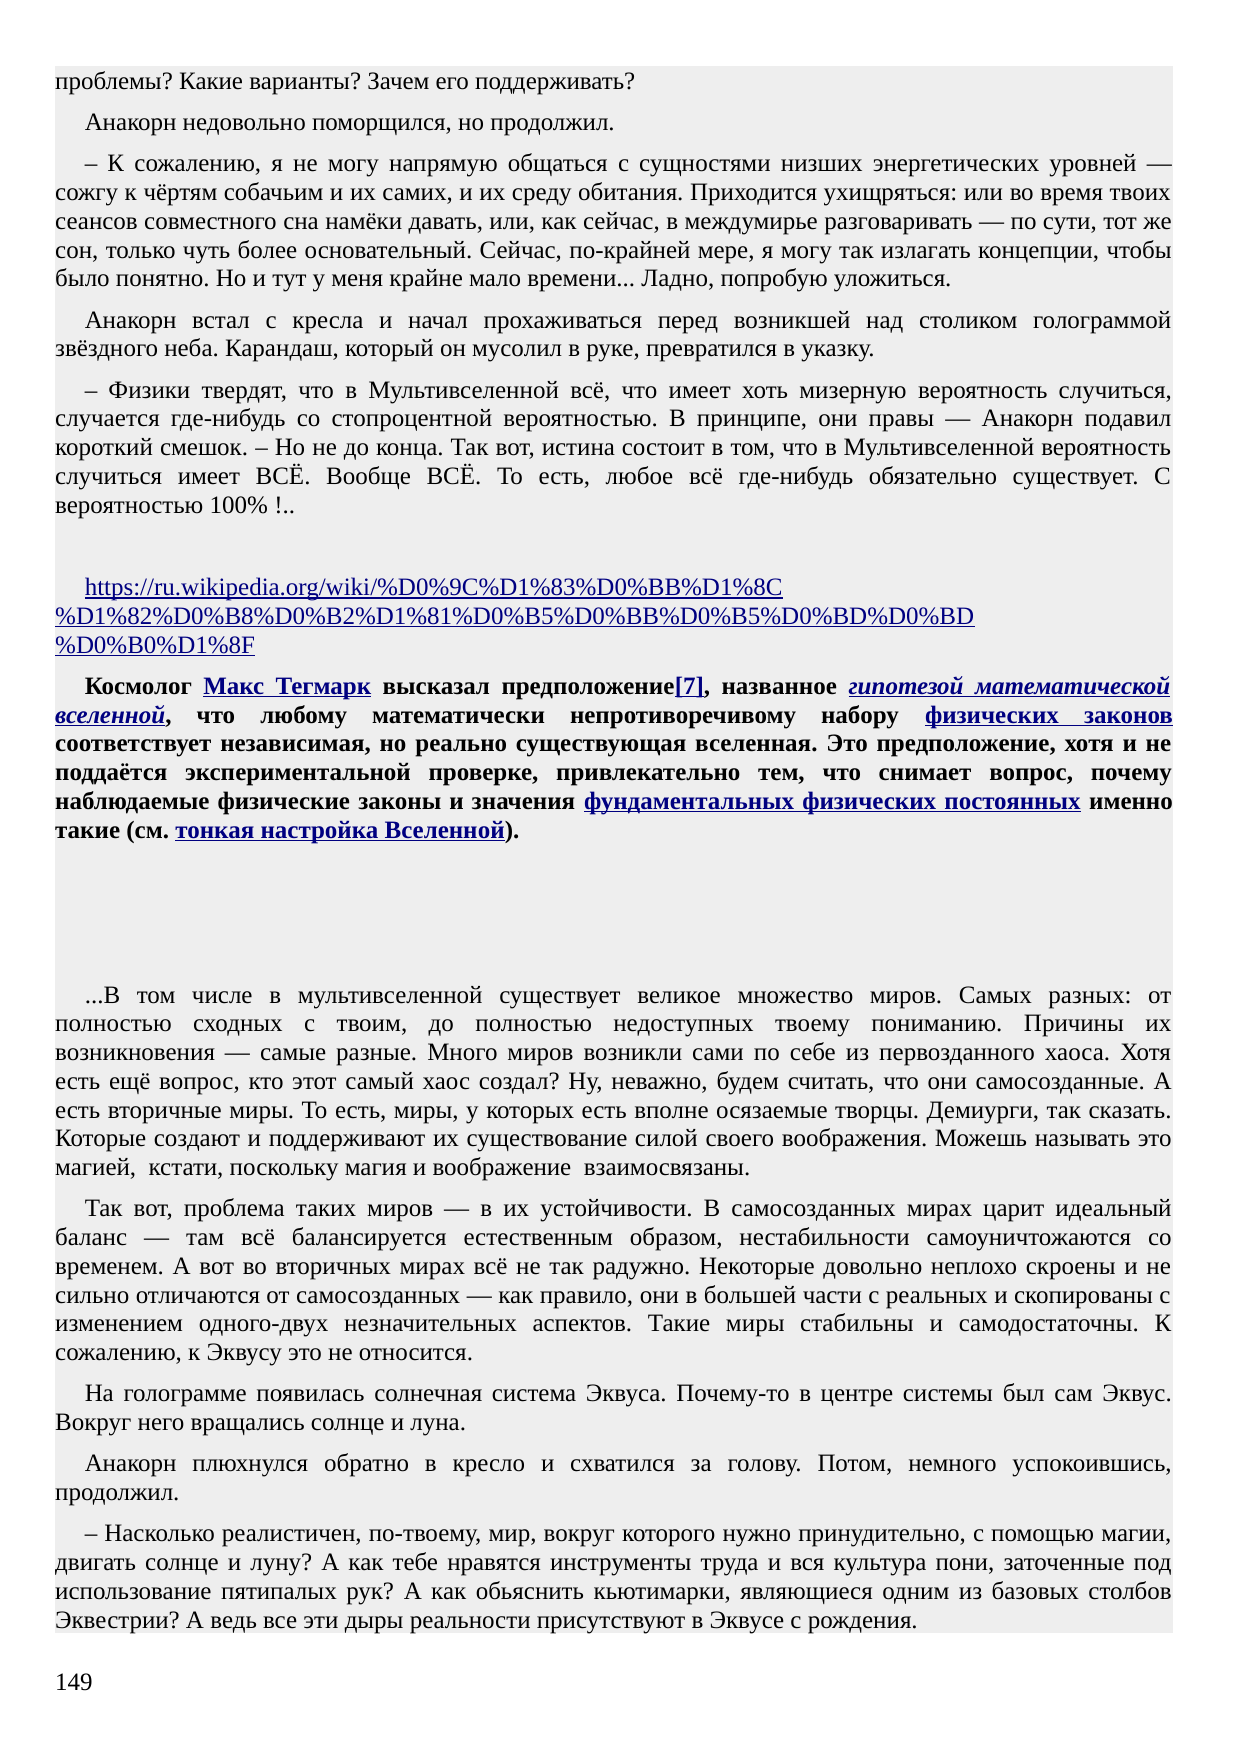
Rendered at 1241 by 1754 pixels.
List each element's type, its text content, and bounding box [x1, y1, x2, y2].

text ...В том числе в мультивселенной существует великое множество миров. Самых разных: от полностью сходных с твоим, до полностью недоступных твоему пониманию. Причины их возникновения — самые разные. Много миров возникли сами по себе из первозданного хаоса. Хотя есть ещё вопрос, кто этот самый хаос создал? Ну, неважно, будем считать, что они самосозданные. А есть вторичные миры. То есть, миры, у которых есть вполне осязаемые творцы. Демиурги, так сказать. Которые создают и поддерживают их существование силой своего воображения. Можешь называть это магией, кстати, поскольку магия и воображение взаимосвязаны. [55, 980, 1173, 1181]
text – Физики твердят, что в Мультивселенной всё, что имеет хоть мизерную вероятность случиться, случается где-нибудь со стопроцентной вероятностью. В принципе, они правы — Анакорн подавил короткий смешок. – Но не до конца. Так вот, истина состоит в том, что в Мультивселенной вероятность случиться имеет ВСЁ. Вообще ВСЁ. То есть, любое всё где-нибудь обязательно существует. С вероятностью 100% !.. [55, 375, 1173, 518]
text https://ru.wikipedia.org/wiki/%D0%9C%D1%83%D0%BB%D1%8C%D1%82%D0%B8%D0%B2%D1%81%D0%B5%D0%BB%D0%B5%D0%BD%D0%BD%D0%B0%D1%8F [55, 572, 1173, 658]
text Анакорн недовольно поморщился, но продолжил. [55, 107, 1173, 136]
text На голограмме появилась солнечная система Эквуса. Почему-то в центре системы был сам Эквус. Вокруг него вращались солнце и луна. [55, 1378, 1173, 1436]
text Анакорн встал с кресла и начал прохаживаться перед возникшей над столиком голограммой звёздного неба. Карандаш, который он мусолил в руке, превратился в указку. [55, 305, 1173, 362]
text – К сожалению, я не могу напрямую общаться с сущностями низших энергетических уровней — сожгу к чёртям собачьим и их самих, и их среду обитания. Приходится ухищряться: или во время твоих сеансов совместного сна намёки давать, или, как сейчас, в междумирье разговаривать — по сути, тот же сон, только чуть более основательный. Сейчас, по-крайней мере, я могу так излагать концепции, чтобы было понятно. Но и тут у меня крайне мало времени... Ладно, попробую уложиться. [55, 148, 1173, 292]
text Так вот, проблема таких миров — в их устойчивости. В самосозданных мирах царит идеальный баланс — там всё балансируется естественным образом, нестабильности самоуничтожаются со временем. А вот во вторичных мирах всё не так радужно. Некоторые довольно неплохо скроены и не сильно отличаются от самосозданных — как правило, они в большей части с реальных и скопированы с изменением одного-двух незначительных аспектов. Такие миры стабильны и самодостаточны. К сожалению, к Эквусу это не относится. [55, 1193, 1173, 1366]
text – Насколько реалистичен, по-твоему, мир, вокруг которого нужно принудительно, с помощью магии, двигать солнце и луну? А как тебе нравятся инструменты труда и вся культура пони, заточенные под использование пятипалых рук? А как обьяснить кьютимарки, являющиеся одним из базовых столбов Эквестрии? А ведь все эти дыры реальности присутствуют в Эквусе с рождения. [55, 1518, 1173, 1633]
text Анакорн плюхнулся обратно в кресло и схватился за голову. Потом, немного успокоившись, продолжил. [55, 1448, 1173, 1506]
text проблемы? Какие варианты? Зачем его поддерживать? [55, 66, 1173, 95]
text Космолог Макс Тегмарк высказал предположение[7], названное гипотезой математической вселенной, что любому математически непротиворечивому набору физических законов соответствует независимая, но реально существующая вселенная. Это предположение, хотя и не поддаётся экспериментальной проверке, привлекательно тем, что снимает вопрос, почему наблюдаемые физические законы и значения фундаментальных физических постоянных именно такие (см. тонкая настройка Вселенной). [55, 671, 1173, 843]
